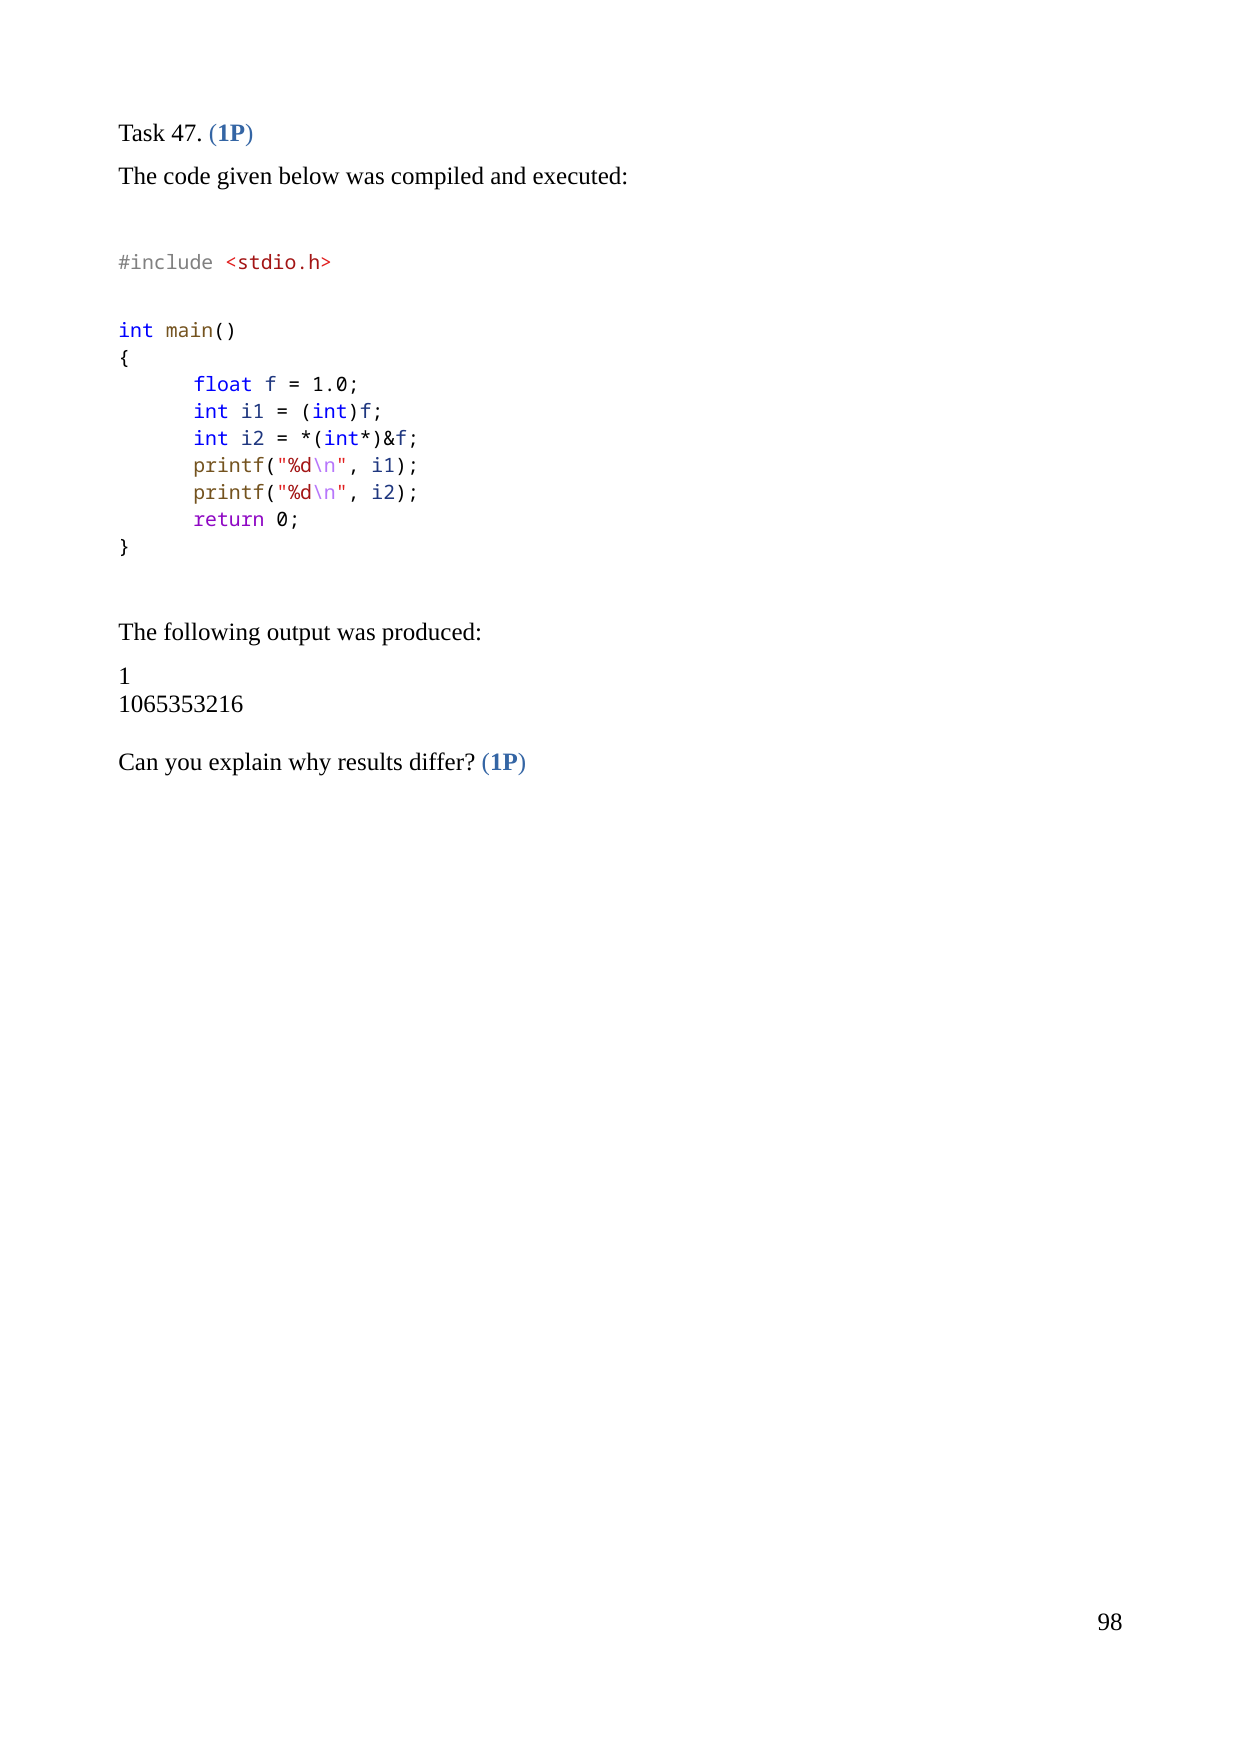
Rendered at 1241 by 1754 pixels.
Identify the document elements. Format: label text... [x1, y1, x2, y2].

text printf("%d\n", i2); [118, 478, 1122, 506]
text { [118, 344, 1122, 371]
text The following output was produced: [118, 617, 1122, 646]
text } [118, 532, 1122, 559]
text The code given below was compiled and executed: [118, 161, 1122, 190]
text printf("%d\n", i1); [118, 452, 1122, 478]
text int i1 = (int)f; [118, 398, 1122, 424]
text int i2 = *(int*)&f; [118, 424, 1122, 452]
text Task 47. (1P) [118, 118, 1122, 147]
text float f = 1.0; [118, 371, 1122, 398]
text int main() [118, 317, 1122, 344]
text return 0; [118, 506, 1122, 532]
text 1 1065353216 Can you explain why results differ? (1P) [118, 661, 1122, 776]
text #include <stdio.h> [118, 248, 1122, 275]
